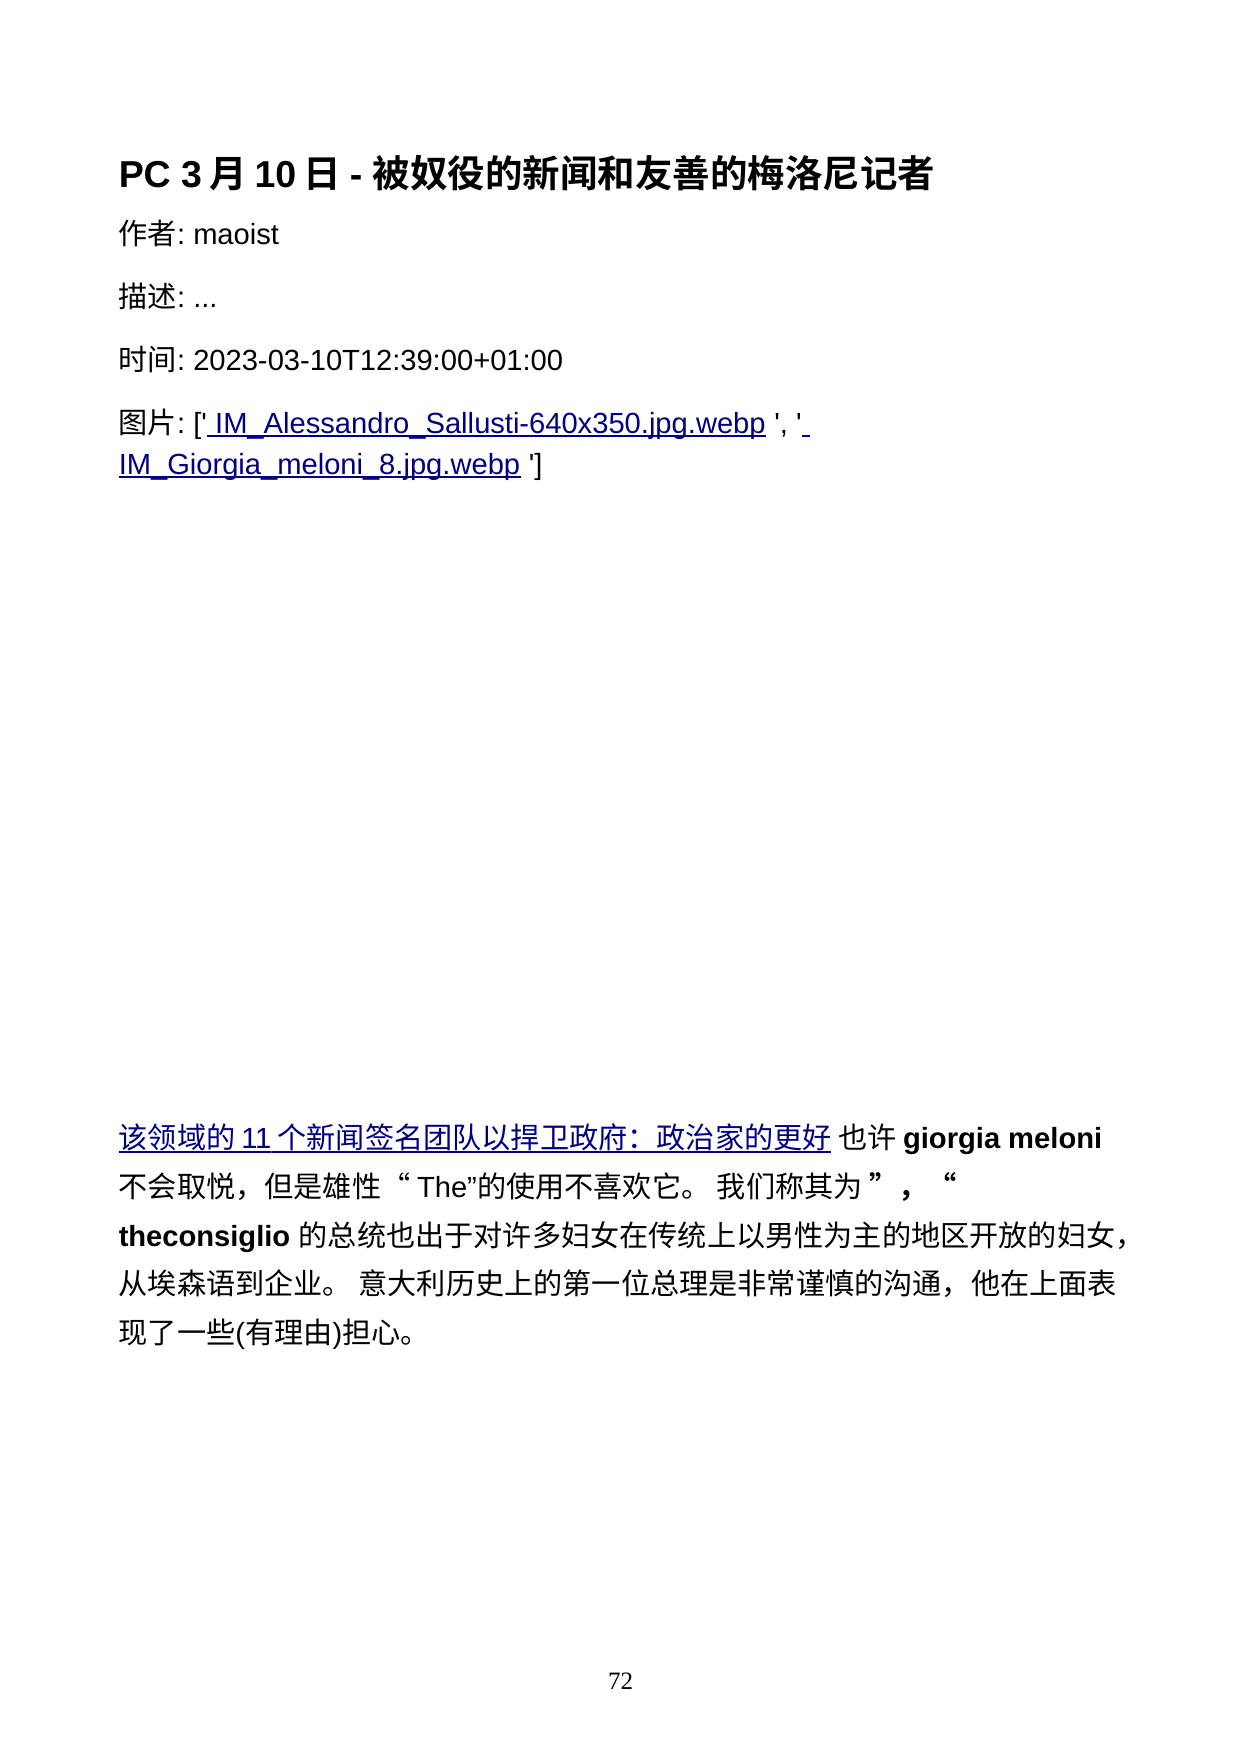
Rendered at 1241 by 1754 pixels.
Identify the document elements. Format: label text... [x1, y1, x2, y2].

text 该领域的11个新闻签名团队以捍卫政府：政治家的更好 也许 giorgia meloni 不会取悦，但是雄性“ The”的使用不喜欢它。 我们称其为 ”，“ theconsiglio 的总统也出于对许多妇女在传统上以男性为主的地区开放的妇女，从埃森语到企业。 意大利历史上的第一位总理是非常谨慎的沟通，他在上面表现了一些(有理由)担心。 [118, 1115, 1122, 1351]
text 描述: ... [118, 273, 1122, 316]
text 图片: [' IM_Alessandro_Sallusti-640x350.jpg.webp ', ' IM_Giorgia_meloni_8.jpg.webp '] [118, 400, 1122, 481]
text 作者: maoist [118, 210, 1122, 253]
text 时间: 2023-03-10T12:39:00+01:00 [118, 337, 1122, 379]
subtitle PC 3月10日 - 被奴役的新闻和友善的梅洛尼记者 [118, 143, 1122, 198]
